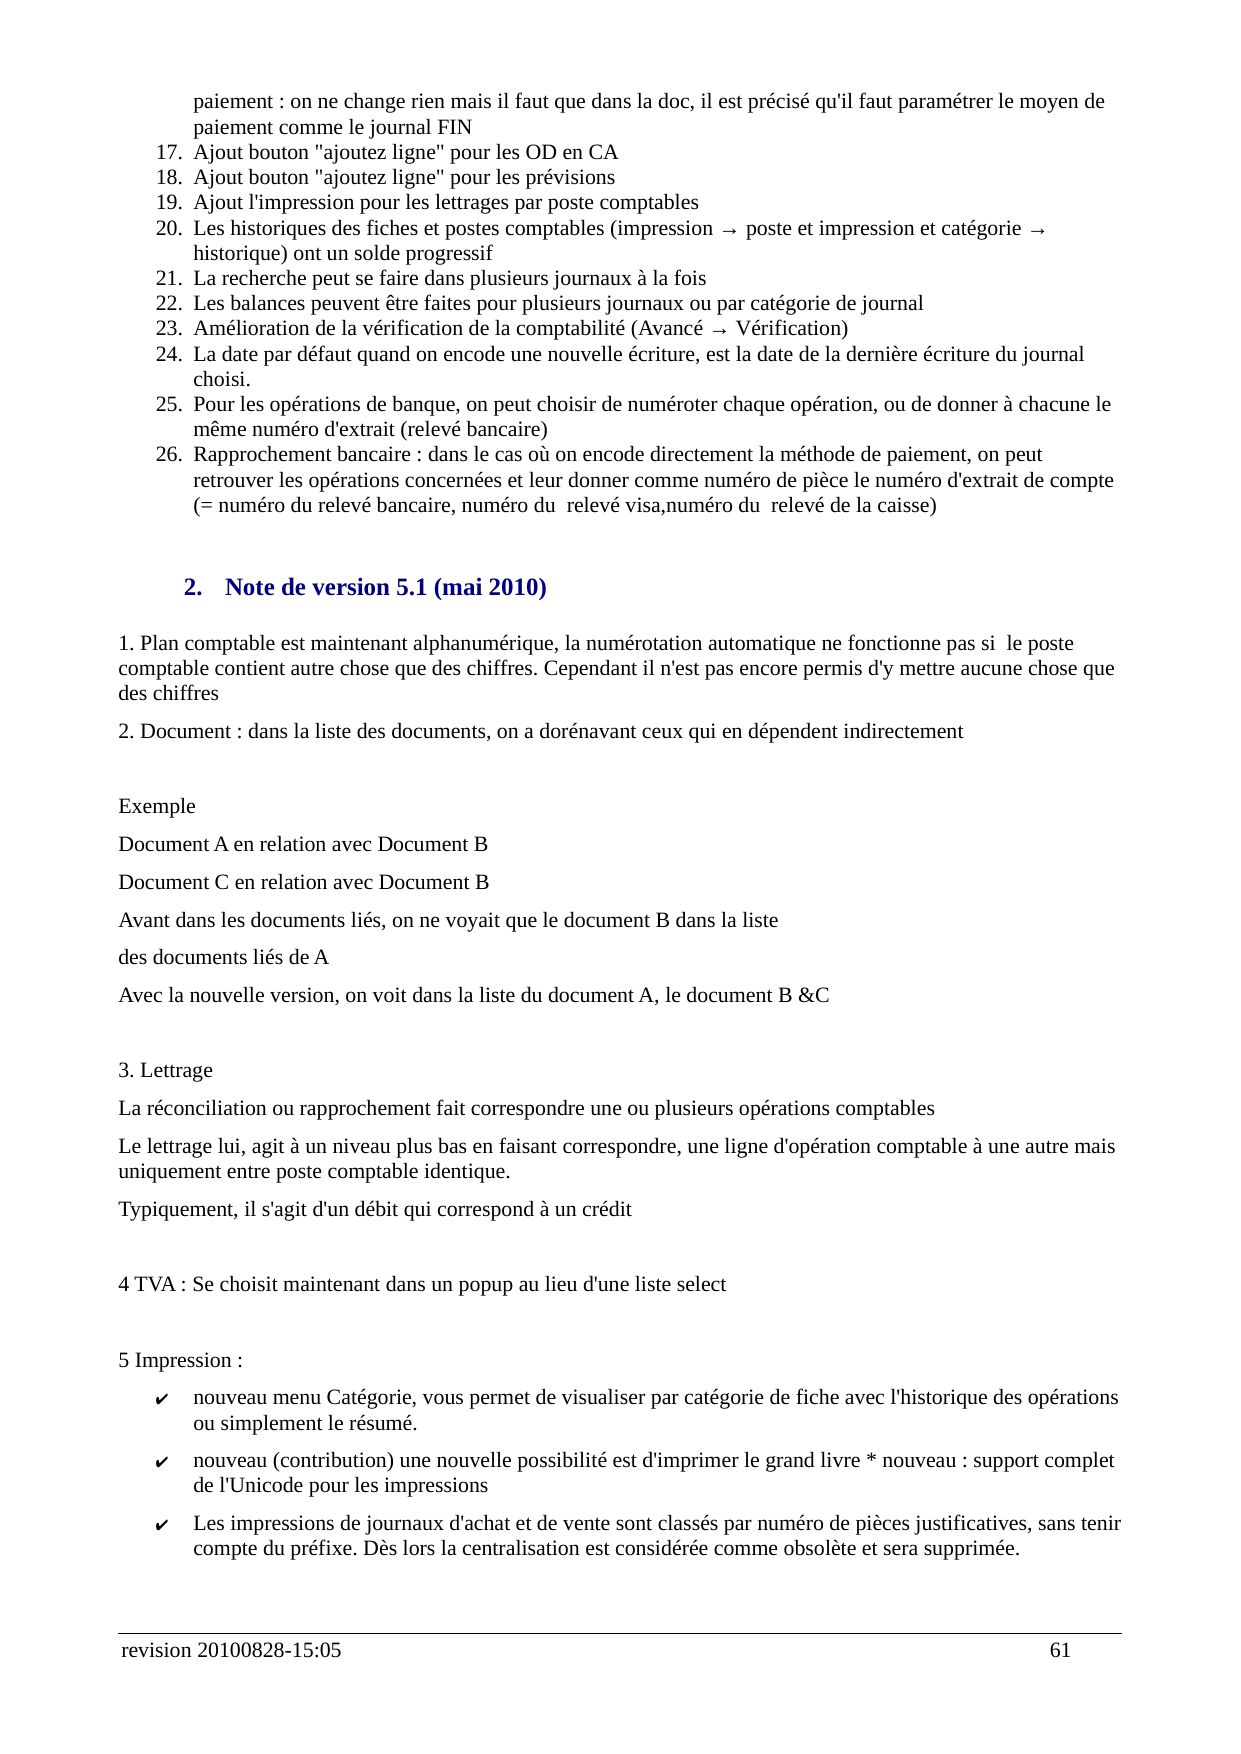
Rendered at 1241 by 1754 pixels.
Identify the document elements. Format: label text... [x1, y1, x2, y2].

list Ajout bouton "ajoutez ligne" pour les prévisions [156, 164, 1122, 189]
text Le lettrage lui, agit à un niveau plus bas en faisant correspondre, une ligne d'opération comptable à une autre mais uniquement entre poste comptable identique. [118, 1133, 1122, 1183]
list Les historiques des fiches et postes comptables (impression → poste et impression et catégorie → historique) ont un solde progressif [156, 214, 1122, 265]
text Avec la nouvelle version, on voit dans la liste du document A, le document B &C [118, 982, 1122, 1007]
list Les balances peuvent être faites pour plusieurs journaux ou par catégorie de journal [156, 290, 1122, 315]
list Ajout l'impression pour les lettrages par poste comptables [156, 189, 1122, 214]
list nouveau menu Catégorie, vous permet de visualiser par catégorie de fiche avec l'historique des opérations ou simplement le résumé. [156, 1384, 1122, 1435]
list Amélioration de la vérification de la comptabilité (Avancé → Vérification) [156, 315, 1122, 341]
text 3. Lettrage [118, 1057, 1122, 1083]
list Ajout bouton "ajoutez ligne" pour les OD en CA [156, 139, 1122, 164]
text 5 Impression : [118, 1347, 1122, 1372]
text des documents liés de A [118, 944, 1122, 969]
text 4 TVA : Se choisit maintenant dans un popup au lieu d'une liste select [118, 1271, 1122, 1296]
list paiement : on ne change rien mais il faut que dans la doc, il est précisé qu'il faut paramétrer le moyen de paiement comme le journal FIN [156, 88, 1122, 139]
list La recherche peut se faire dans plusieurs journaux à la fois [156, 265, 1122, 290]
text Typiquement, il s'agit d'un débit qui correspond à un crédit [118, 1196, 1122, 1221]
list nouveau (contribution) une nouvelle possibilité est d'imprimer le grand livre * nouveau : support complet de l'Unicode pour les impressions [156, 1447, 1122, 1498]
text La réconciliation ou rapprochement fait correspondre une ou plusieurs opérations comptables [118, 1095, 1122, 1120]
list La date par défaut quand on encode une nouvelle écriture, est la date de la dernière écriture du journal choisi. [156, 341, 1122, 391]
list Pour les opérations de banque, on peut choisir de numéroter chaque opération, ou de donner à chacune le même numéro d'extrait (relevé bancaire) [156, 391, 1122, 441]
subtitle Note de version 5.1 (mai 2010) [177, 572, 1122, 601]
text Exemple [118, 793, 1122, 819]
text Document C en relation avec Document B [118, 869, 1122, 894]
text Document A en relation avec Document B [118, 831, 1122, 856]
list Rapprochement bancaire : dans le cas où on encode directement la méthode de paiement, on peut retrouver les opérations concernées et leur donner comme numéro de pièce le numéro d'extrait de compte (= numéro du relevé bancaire, numéro du relevé visa,numéro du relevé de la caisse) [156, 441, 1122, 517]
text 2. Document : dans la liste des documents, on a dorénavant ceux qui en dépendent indirectement [118, 718, 1122, 743]
list Les impressions de journaux d'achat et de vente sont classés par numéro de pièces justificatives, sans tenir compte du préfixe. Dès lors la centralisation est considérée comme obsolète et sera supprimée. [156, 1510, 1122, 1561]
text Avant dans les documents liés, on ne voyait que le document B dans la liste [118, 907, 1122, 932]
text 1. Plan comptable est maintenant alphanumérique, la numérotation automatique ne fonctionne pas si le poste comptable contient autre chose que des chiffres. Cependant il n'est pas encore permis d'y mettre aucune chose que des chiffres [118, 630, 1122, 706]
